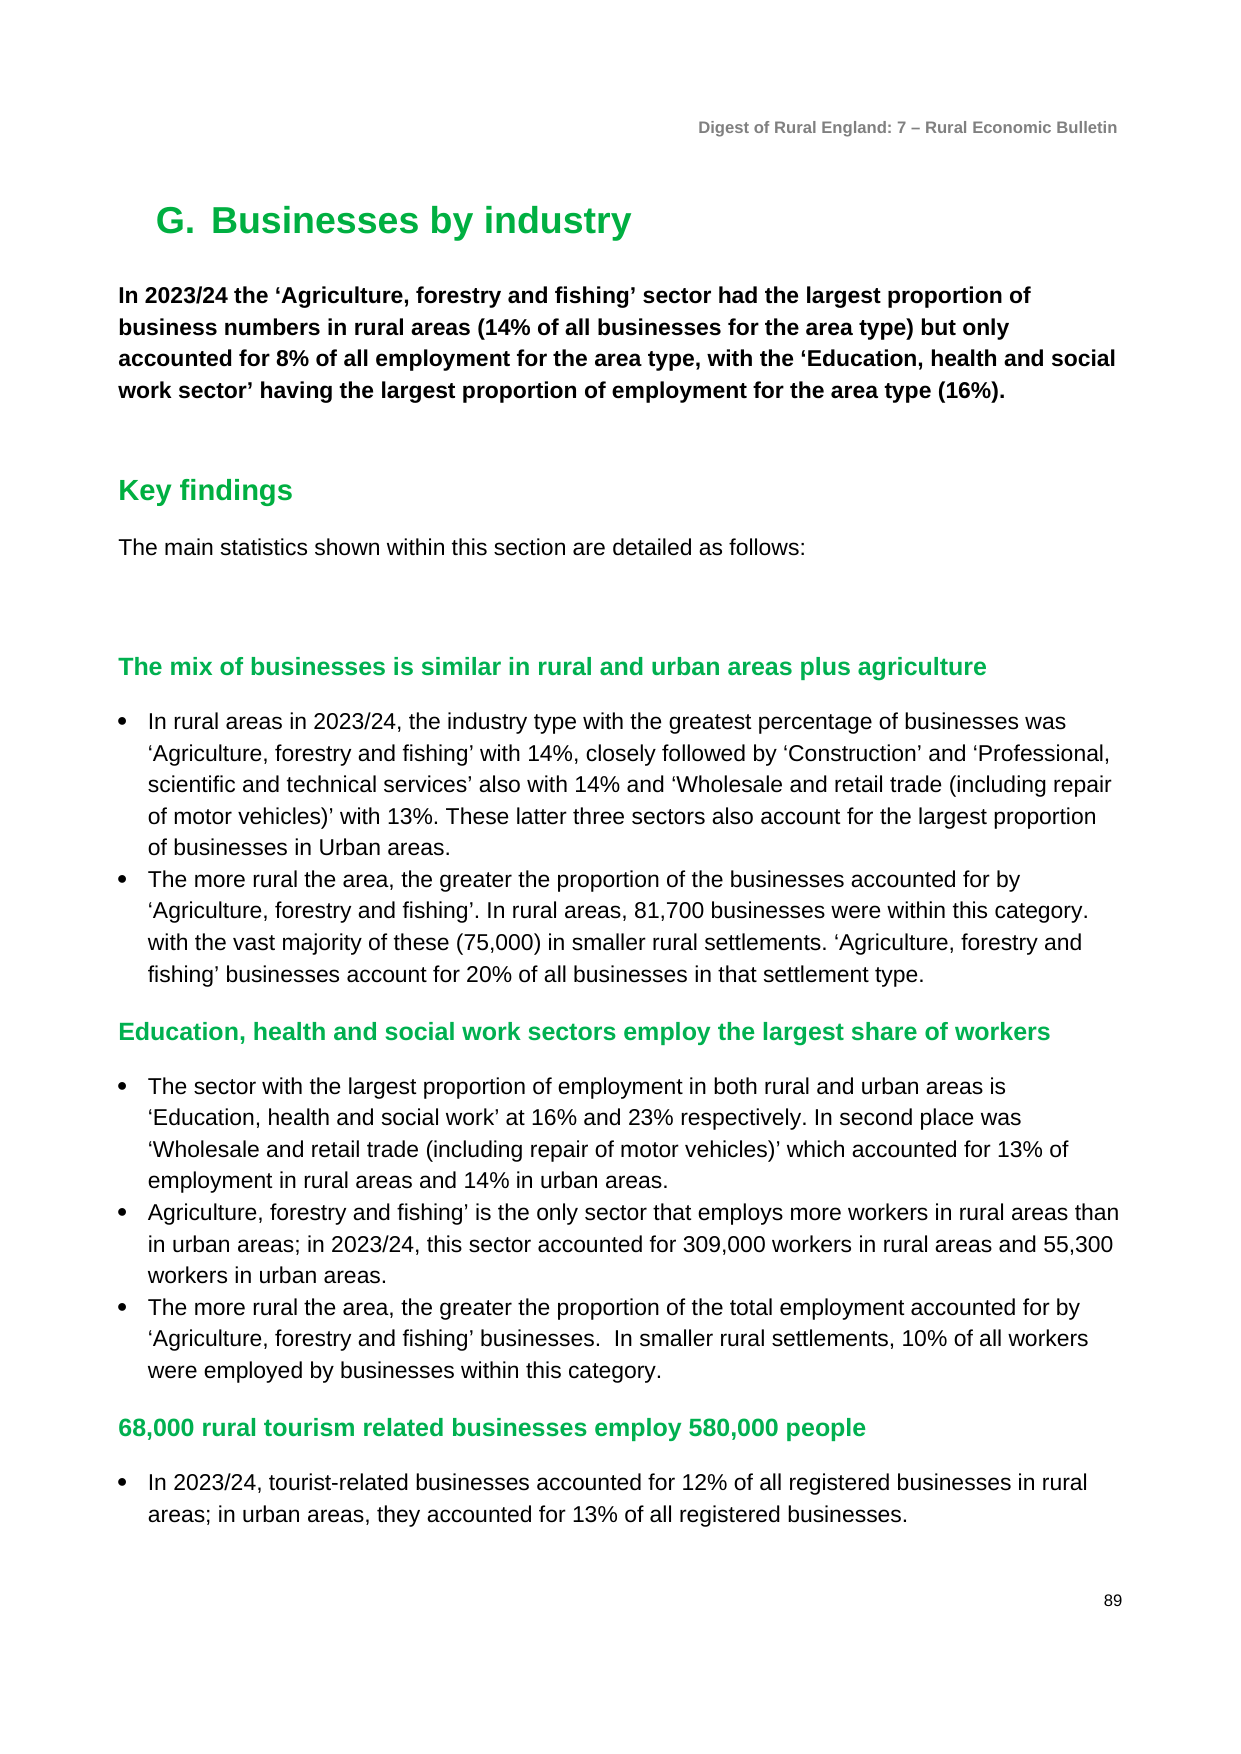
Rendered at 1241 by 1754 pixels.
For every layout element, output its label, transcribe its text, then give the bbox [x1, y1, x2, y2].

subtitle 68,000 rural tourism related businesses employ 580,000 people [118, 1413, 1122, 1442]
list In rural areas in 2023/24, the industry type with the greatest percentage of businesses was ‘Agriculture, forestry and fishing’ with 14%, closely followed by ‘Construction’ and ‘Professional, scientific and technical services’ also with 14% and ‘Wholesale and retail trade (including repair of motor vehicles)’ with 13%. These latter three sectors also account for the largest proportion of businesses in Urban areas. [118, 708, 1122, 861]
subtitle Education, health and social work sectors employ the largest share of workers [118, 1017, 1122, 1046]
text The main statistics shown within this section are detailed as follows: [118, 534, 1122, 561]
subtitle Key findings [118, 473, 1122, 507]
subtitle Businesses by industry [156, 199, 1122, 242]
text In 2023/24 the ‘Agriculture, forestry and fishing’ sector had the largest proportion of business numbers in rural areas (14% of all businesses for the area type) but only accounted for 8% of all employment for the area type, with the ‘Education, health and social work sector’ having the largest proportion of employment for the area type (16%). [118, 282, 1122, 403]
list The sector with the largest proportion of employment in both rural and urban areas is ‘Education, health and social work’ at 16% and 23% respectively. In second place was ‘Wholesale and retail trade (including repair of motor vehicles)’ which accounted for 13% of employment in rural areas and 14% in urban areas. [118, 1073, 1122, 1194]
list The more rural the area, the greater the proportion of the total employment accounted for by ‘Agriculture, forestry and fishing’ businesses. In smaller rural settlements, 10% of all workers were employed by businesses within this category. [118, 1294, 1122, 1383]
subtitle The mix of businesses is similar in rural and urban areas plus agriculture [118, 652, 1122, 681]
list The more rural the area, the greater the proportion of the businesses accounted for by ‘Agriculture, forestry and fishing’. In rural areas, 81,700 businesses were within this category. with the vast majority of these (75,000) in smaller rural settlements. ‘Agriculture, forestry and fishing’ businesses account for 20% of all businesses in that settlement type. [118, 866, 1122, 987]
list Agriculture, forestry and fishing’ is the only sector that employs more workers in rural areas than in urban areas; in 2023/24, this sector accounted for 309,000 workers in rural areas and 55,300 workers in urban areas. [118, 1199, 1122, 1288]
list In 2023/24, tourist-related businesses accounted for 12% of all registered businesses in rural areas; in urban areas, they accounted for 13% of all registered businesses. [118, 1469, 1122, 1527]
